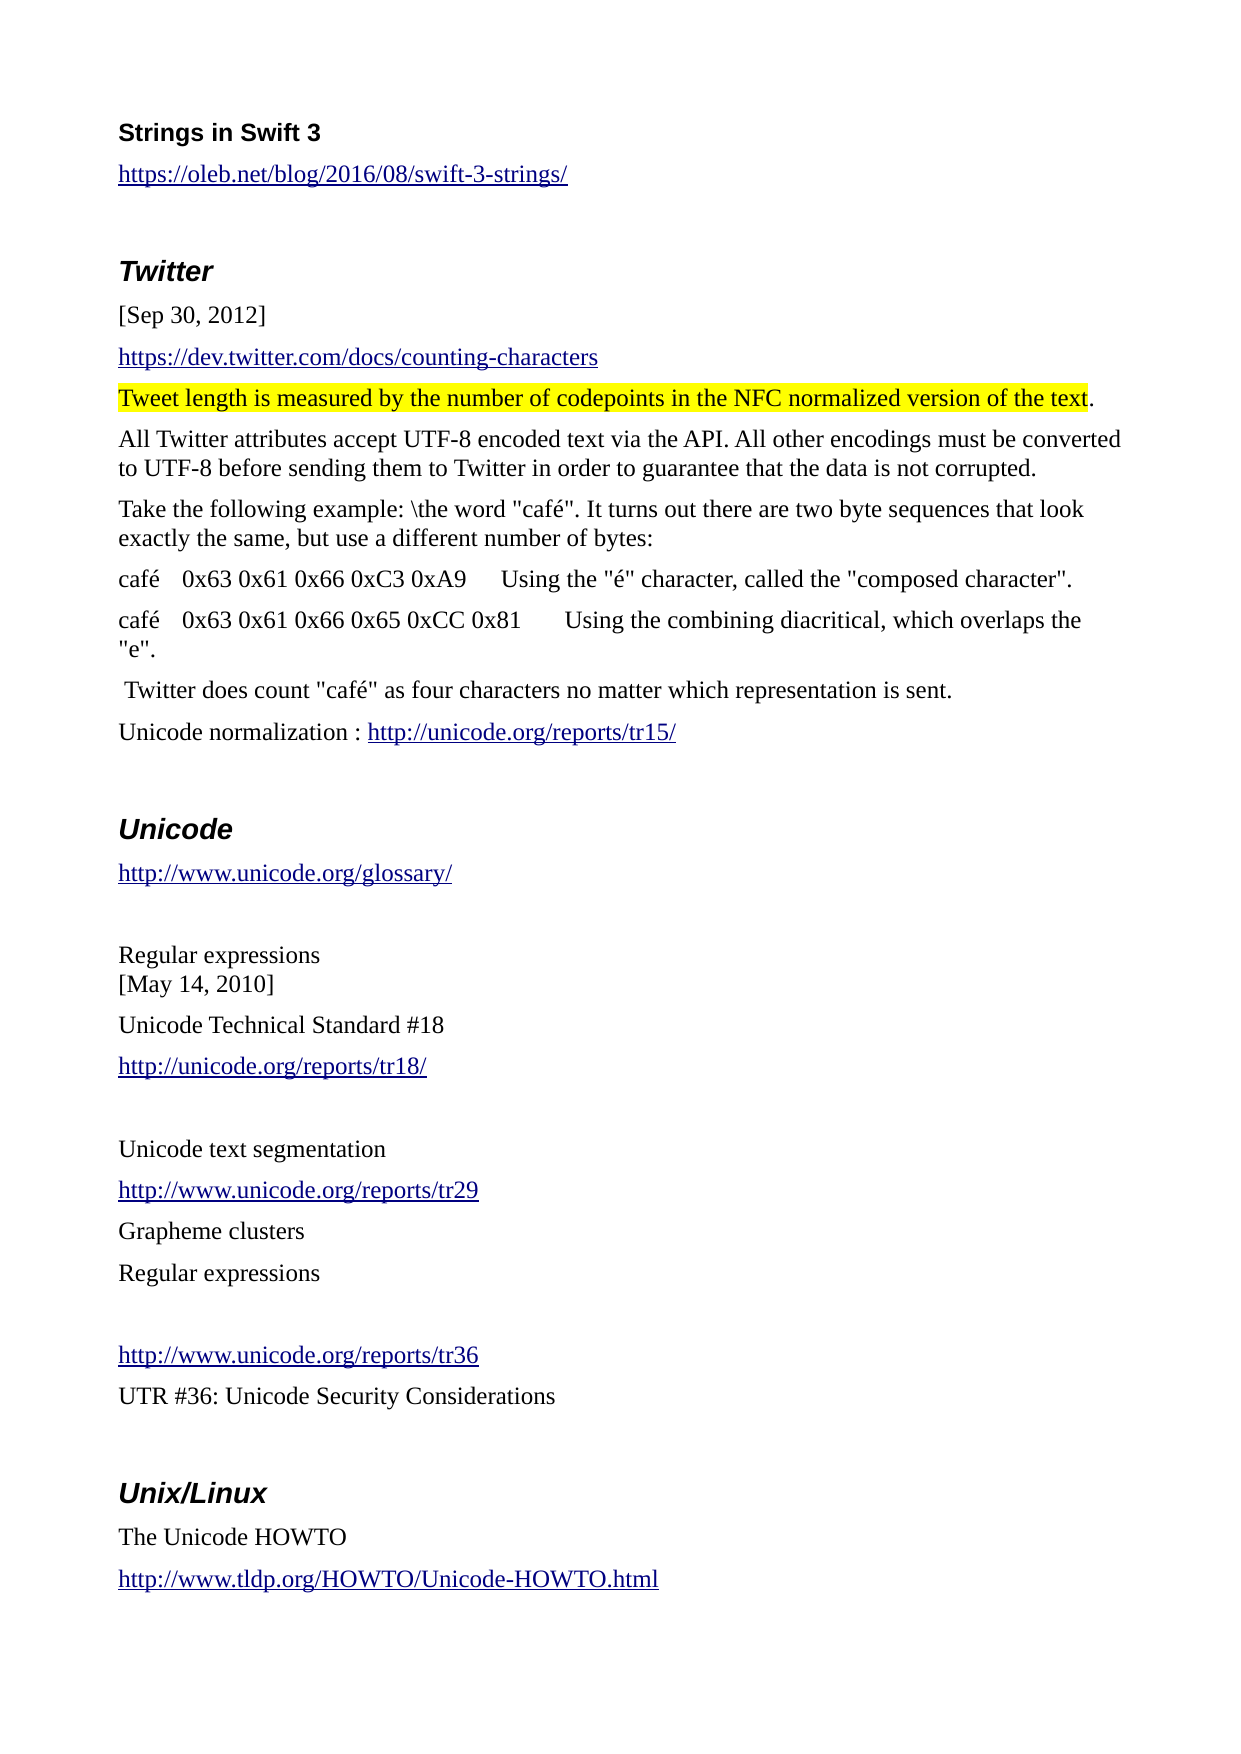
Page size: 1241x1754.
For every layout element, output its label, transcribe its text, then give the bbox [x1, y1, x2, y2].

text Unicode normalization : http://unicode.org/reports/tr15/ [118, 717, 1122, 745]
text http://www.tldp.org/HOWTO/Unicode-HOWTO.html [118, 1564, 1122, 1592]
text [Sep 30, 2012] [118, 300, 1122, 329]
text Unicode text segmentation [118, 1134, 1122, 1163]
text https://dev.twitter.com/docs/counting-characters [118, 342, 1122, 370]
text http://unicode.org/reports/tr18/ [118, 1051, 1122, 1080]
text Grapheme clusters [118, 1216, 1122, 1245]
subtitle Unicode [118, 812, 1122, 845]
text café 0x63 0x61 0x66 0xC3 0xA9 Using the "é" character, called the "composed character". [118, 564, 1122, 593]
text UTR #36: Unicode Security Considerations [118, 1381, 1122, 1410]
subtitle Twitter [118, 254, 1122, 288]
text Take the following example: \the word "café". It turns out there are two byte sequences that look exactly the same, but use a different number of bytes: [118, 494, 1122, 552]
text http://www.unicode.org/glossary/ [118, 858, 1122, 886]
text The Unicode HOWTO [118, 1522, 1122, 1551]
text All Twitter attributes accept UTF-8 encoded text via the API. All other encodings must be converted to UTF-8 before sending them to Twitter in order to guarantee that the data is not corrupted. [118, 424, 1122, 482]
text https://oleb.net/blog/2016/08/swift-3-strings/ [118, 159, 1122, 188]
text [May 14, 2010] [118, 969, 1122, 998]
text Twitter does count "café" as four characters no matter which representation is sent. [118, 675, 1122, 704]
subtitle Strings in Swift 3 [118, 118, 1122, 147]
text café 0x63 0x61 0x66 0x65 0xCC 0x81 Using the combining diacritical, which overlaps the "e". [118, 605, 1122, 663]
text Tweet length is measured by the number of codepoints in the NFC normalized version of the text. [118, 383, 1122, 412]
subtitle Unix/Linux [118, 1476, 1122, 1510]
text Unicode Technical Standard #18 [118, 1010, 1122, 1039]
text Regular expressions [118, 940, 1122, 969]
text http://www.unicode.org/reports/tr29 [118, 1175, 1122, 1204]
text http://www.unicode.org/reports/tr36 [118, 1340, 1122, 1369]
text Regular expressions [118, 1258, 1122, 1286]
